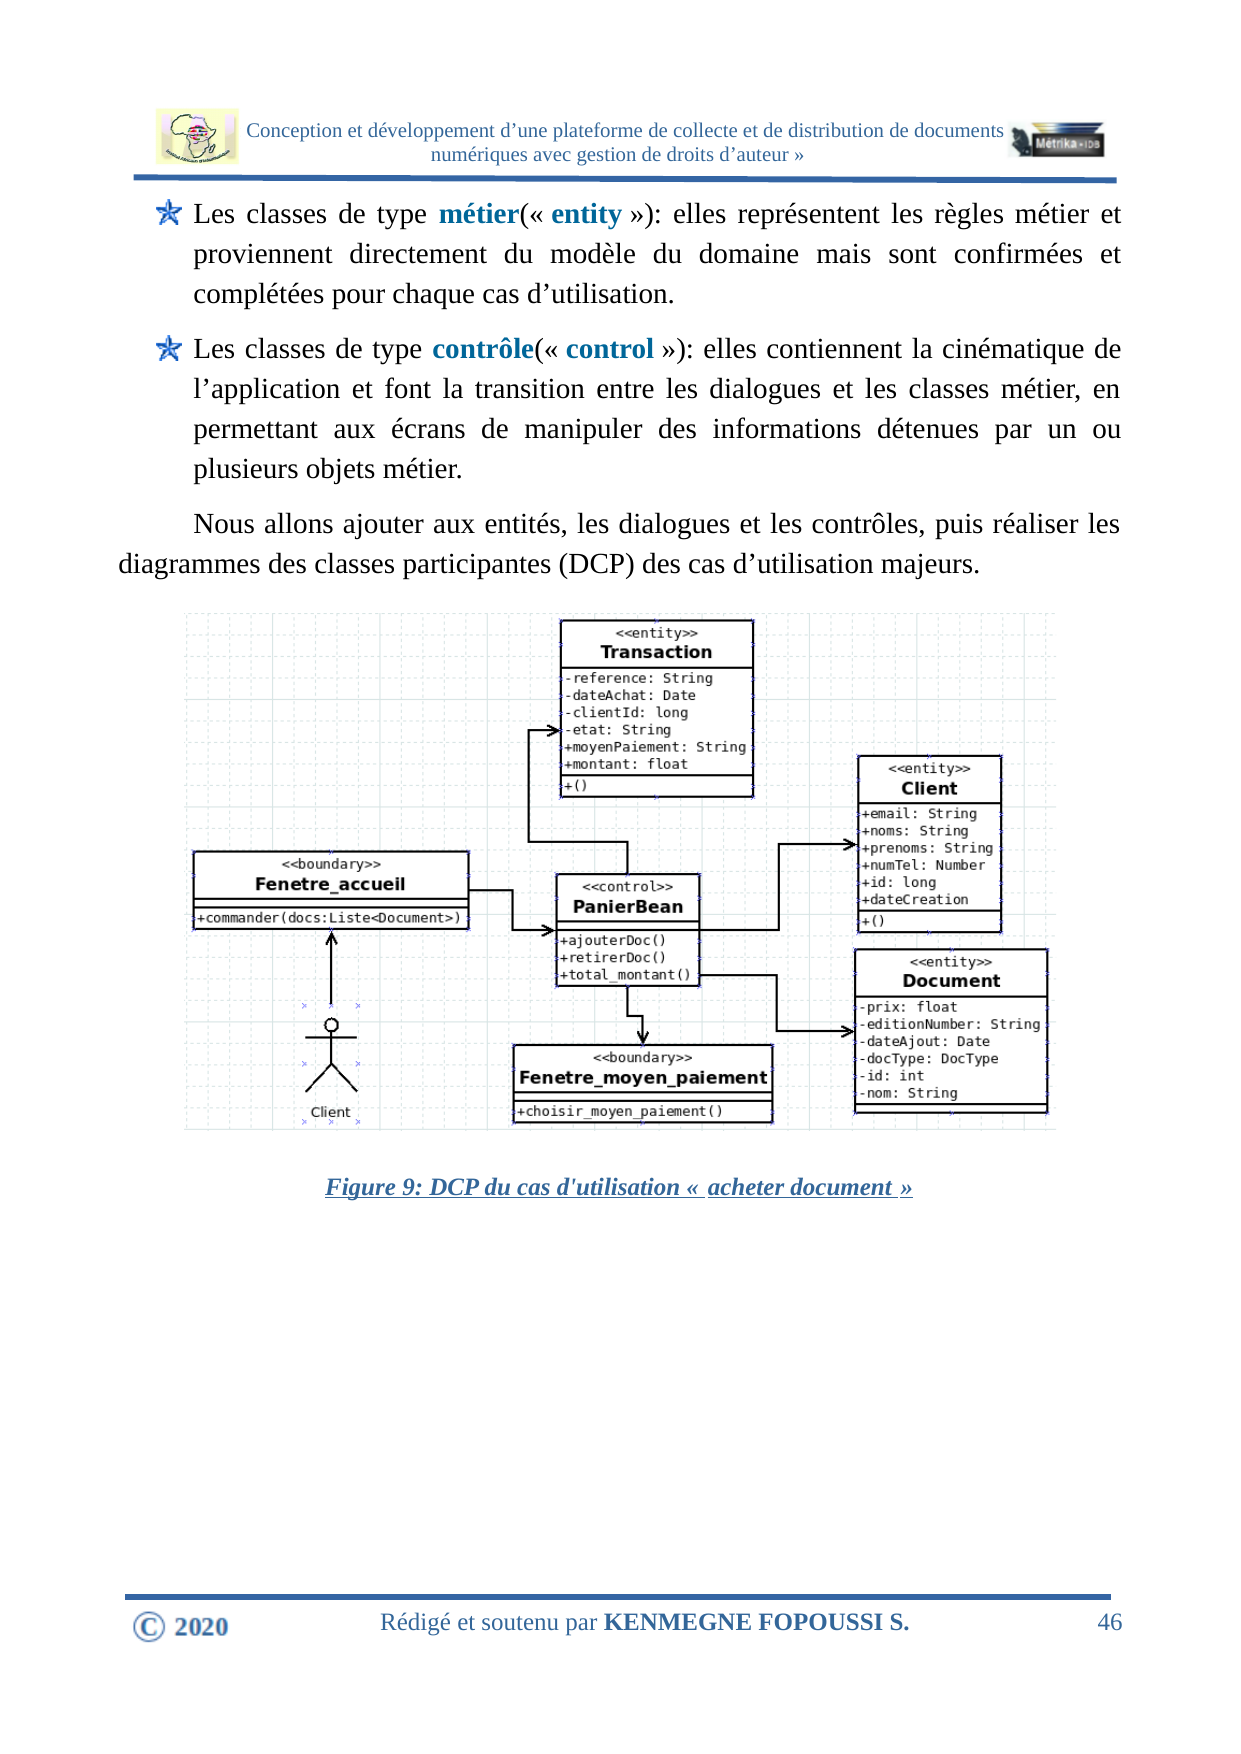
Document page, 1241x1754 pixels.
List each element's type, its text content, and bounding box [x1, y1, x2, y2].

picture [126, 1604, 231, 1647]
list Les classes de type contrôle(« control »): elles contiennent la cinématique de l’application et font la transition entre les dialogues et les classes métier, en permettant aux écrans de manipuler des informations détenues par un ou plusieurs objets métier. [156, 331, 1122, 485]
picture [156, 335, 182, 361]
picture [156, 199, 182, 225]
text Nous allons ajouter aux entités, les dialogues et les contrôles, puis réaliser les diagrammes des classes participantes (DCP) des cas d’utilisation majeurs. [118, 506, 1122, 580]
picture [154, 107, 241, 166]
text Figure 9: DCP du cas d'utilisation « acheter document » [136, 1172, 1104, 1201]
picture [184, 613, 1057, 1131]
picture [1003, 116, 1109, 160]
list Les classes de type métier(« entity »): elles représentent les règles métier et proviennent directement du modèle du domaine mais sont confirmées et complétées pour chaque cas d’utilisation. [156, 196, 1122, 310]
